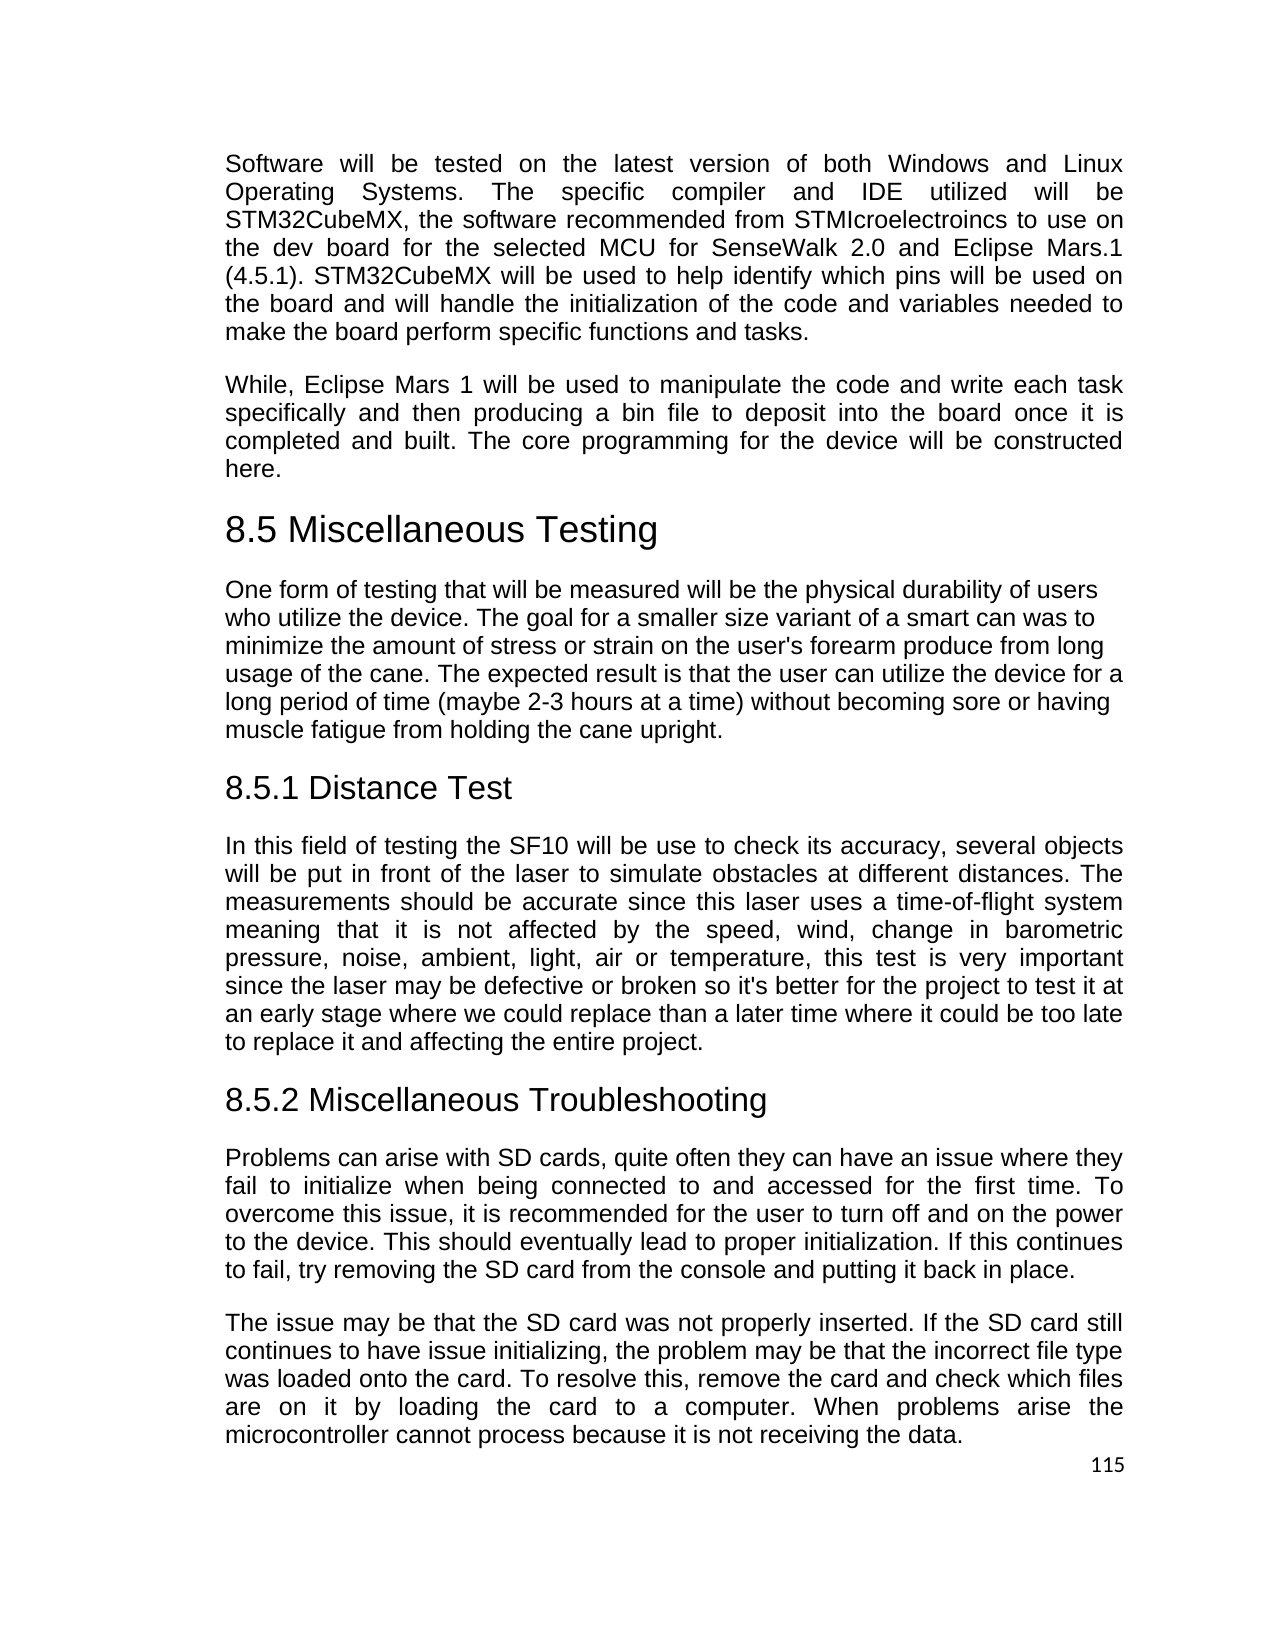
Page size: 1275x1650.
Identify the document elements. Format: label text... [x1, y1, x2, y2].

text Problems can arise with SD cards, quite often they can have an issue where they fail to initialize when being connected to and accessed for the first time. To overcome this issue, it is recommended for the user to turn off and on the power to the device. This should eventually lead to proper initialization. If this continues to fail, try removing the SD card from the console and putting it back in place. [225, 1144, 1125, 1283]
text 8.5 Miscellaneous Testing [225, 508, 1125, 550]
text One form of testing that will be measured will be the physical durability of users who utilize the device. The goal for a smaller size variant of a smart can was to minimize the amount of stress or strain on the user's forearm produce from long usage of the cane. The expected result is that the user can utilize the device for a long period of time (maybe 2-3 hours at a time) without becoming sore or having muscle fatigue from holding the cane upright. [225, 576, 1125, 743]
text While, Eclipse Mars 1 will be used to manipulate the code and write each task specifically and then producing a bin file to deposit into the board once it is completed and built. The core programming for the device will be constructed here. [225, 371, 1125, 483]
text 8.5.2 Miscellaneous Troubleshooting [225, 1081, 1125, 1118]
text Software will be tested on the latest version of both Windows and Linux Operating Systems. The specific compiler and IDE utilized will be STM32CubeMX, the software recommended from STMIcroelectroincs to use on the dev board for the selected MCU for SenseWalk 2.0 and Eclipse Mars.1 (4.5.1). STM32CubeMX will be used to help identify which pins will be used on the board and will handle the initialization of the code and variables needed to make the board perform specific functions and tasks. [225, 150, 1125, 345]
text The issue may be that the SD card was not properly inserted. If the SD card still continues to have issue initializing, the problem may be that the incorrect file type was loaded onto the card. To resolve this, remove the card and check which files are on it by loading the card to a computer. When problems arise the microcontroller cannot process because it is not receiving the data. [225, 1309, 1125, 1448]
text In this field of testing the SF10 will be use to check its accuracy, several objects will be put in front of the laser to simulate obstacles at different distances. The measurements should be accurate since this laser uses a time-of-flight system meaning that it is not affected by the speed, wind, change in barometric pressure, noise, ambient, light, air or temperature, this test is very important since the laser may be defective or broken so it's better for the project to test it at an early stage where we could replace than a later time where it could be too late to replace it and affecting the entire project. [225, 832, 1125, 1055]
text 8.5.1 Distance Test [225, 769, 1125, 806]
